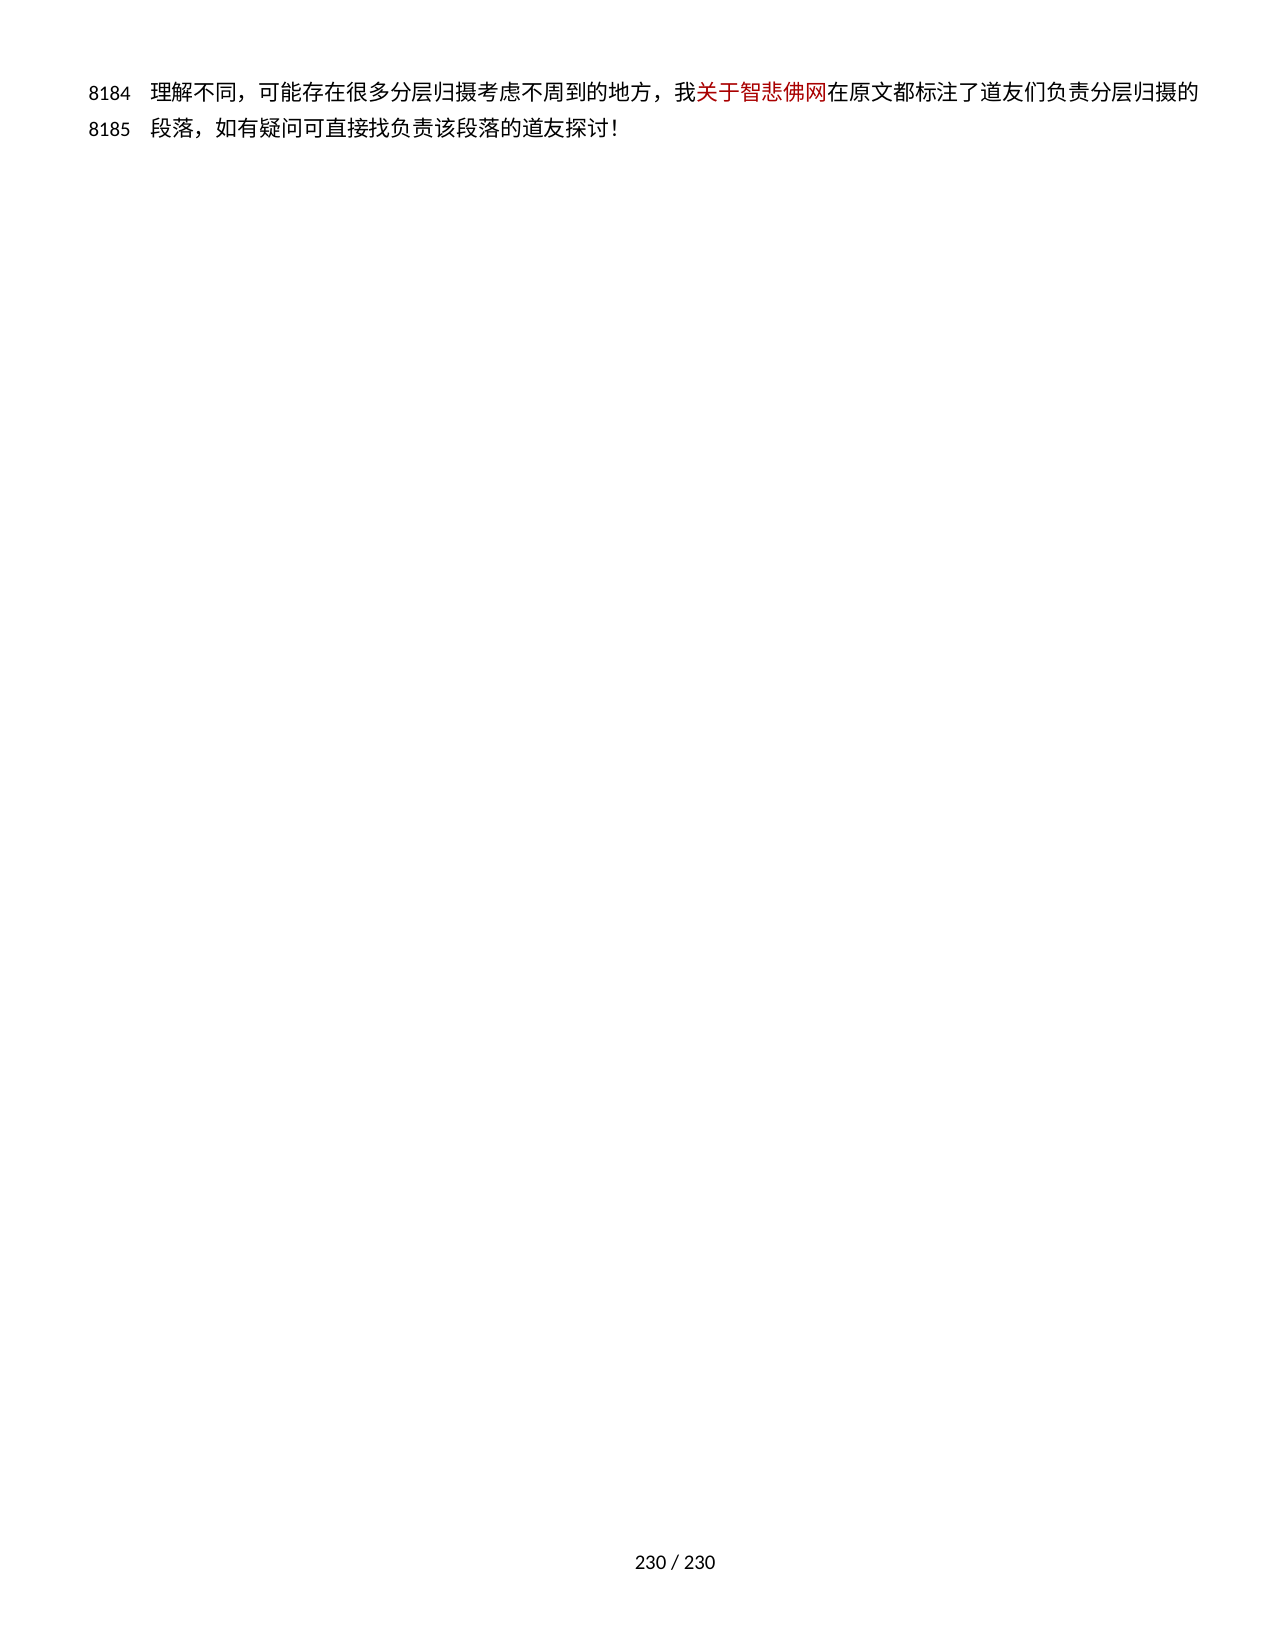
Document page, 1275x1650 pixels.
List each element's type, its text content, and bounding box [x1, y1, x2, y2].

text 理解不同，可能存在很多分层归摄考虑不周到的地方，我关于智悲佛网在原文都标注了道友们负责分层归摄的段落，如有疑问可直接找负责该段落的道友探讨！ [150, 75, 1200, 143]
